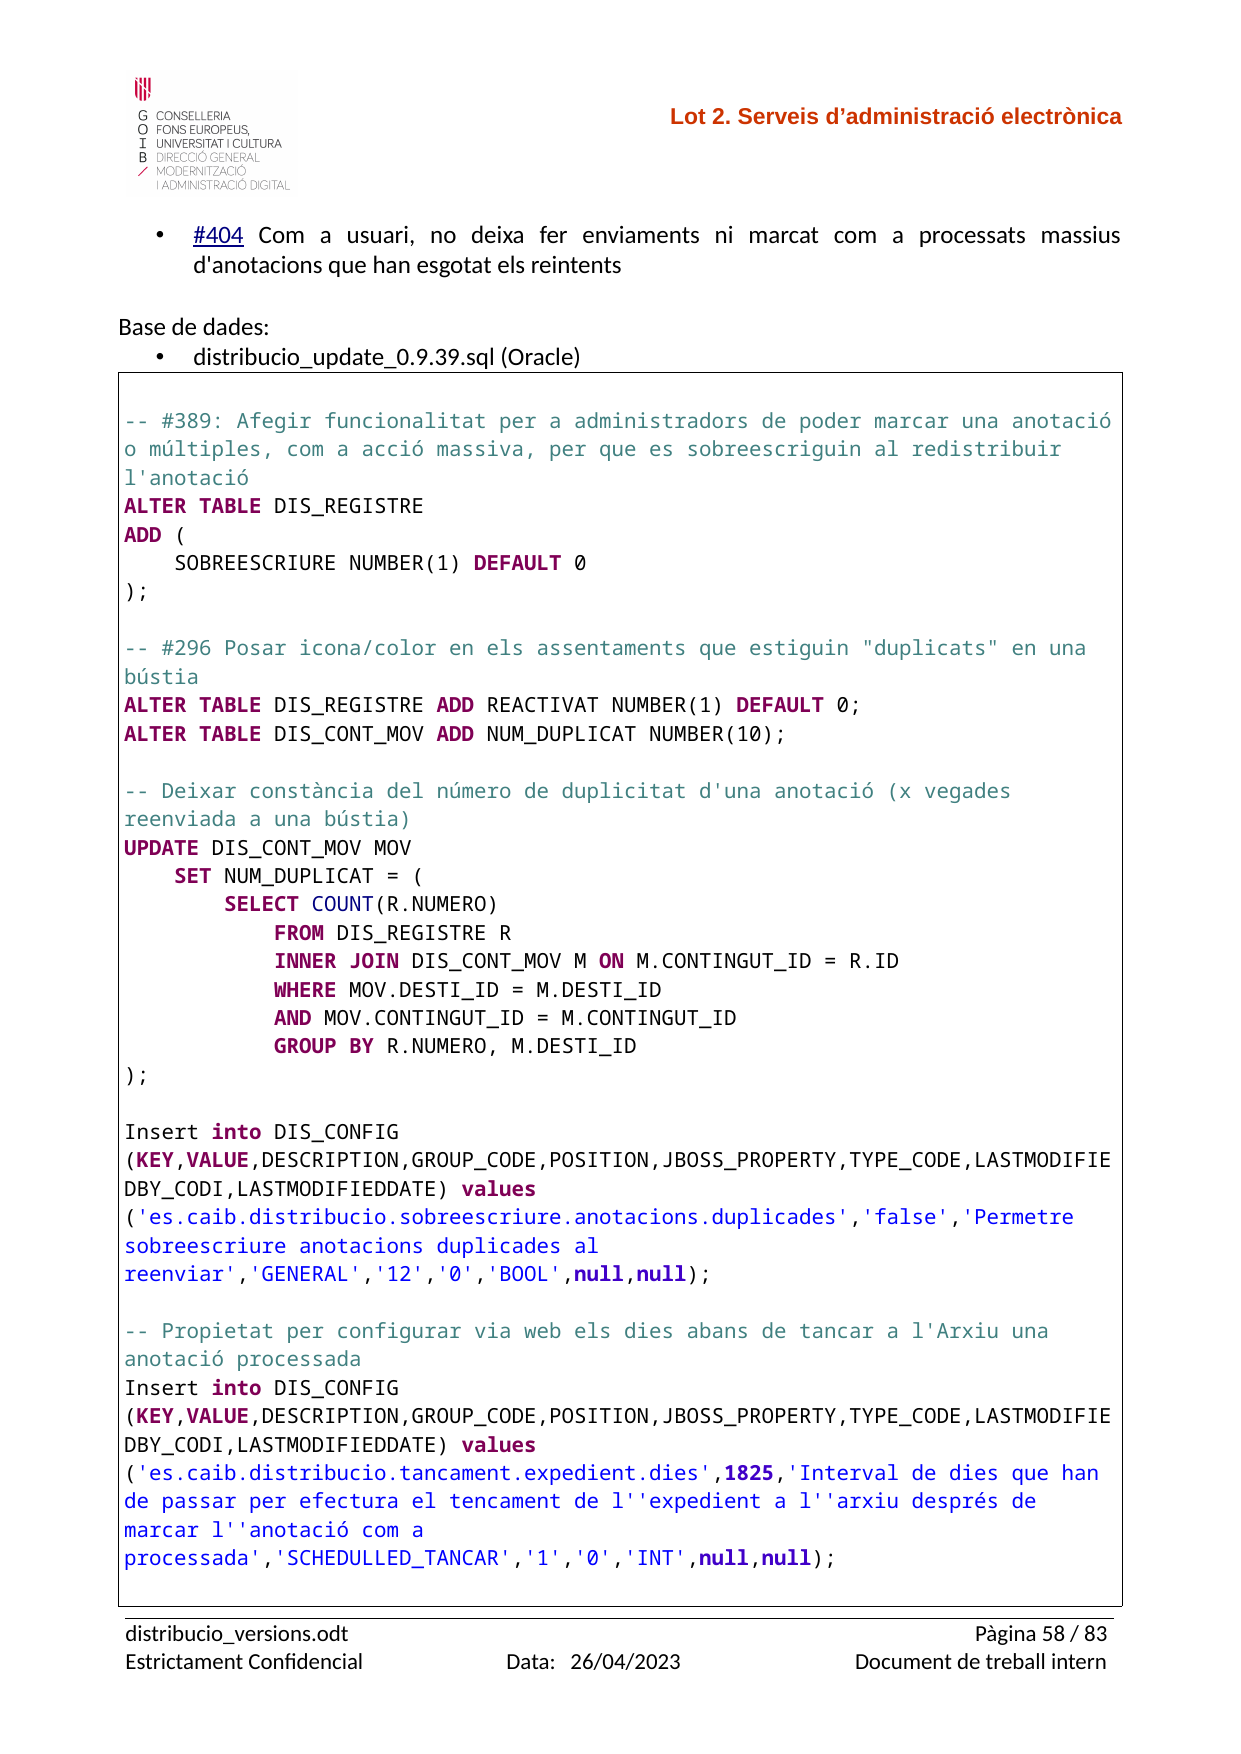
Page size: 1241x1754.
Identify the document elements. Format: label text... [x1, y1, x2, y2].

list #404 Com a usuari, no deixa fer enviaments ni marcat com a processats massius d'anotacions que han esgotat els reintents [156, 219, 1122, 280]
text Base de dades: [118, 311, 1122, 341]
list distribucio_update_0.9.39.sql (Oracle) [156, 341, 1122, 372]
picture [126, 70, 299, 197]
table_header -- #389: Afegir funcionalitat per a administradors de poder marcar una anotació o múltiples, com a acció massiva, per que es sobreescriguin al redistribuir l'anotació ALTER TABLE DIS_REGISTRE ADD ( SOBREESCRIURE NUMBER(1) DEFAULT 0 ); -- #296 Posar icona/color en els assentaments que estiguin "duplicats" en una bústia ALTER TABLE DIS_REGISTRE ADD REACTIVAT NUMBER(1) DEFAULT 0; ALTER TABLE DIS_CONT_MOV ADD NUM_DUPLICAT NUMBER(10); -- Deixar constància del número de duplicitat d'una anotació (x vegades reenviada a una bústia) UPDATE DIS_CONT_MOV MOV SET NUM_DUPLICAT = ( SELECT COUNT(R.NUMERO) FROM DIS_REGISTRE R INNER JOIN DIS_CONT_MOV M ON M.CONTINGUT_ID = R.ID WHERE MOV.DESTI_ID = M.DESTI_ID AND MOV.CONTINGUT_ID = M.CONTINGUT_ID GROUP BY R.NUMERO, M.DESTI_ID ); Insert into DIS_CONFIG (KEY,VALUE,DESCRIPTION,GROUP_CODE,POSITION,JBOSS_PROPERTY,TYPE_CODE,LASTMODIFIEDBY_CODI,LASTMODIFIEDDATE) values ('es.caib.distribucio.sobreescriure.anotacions.duplicades','false','Permetre sobreescriure anotacions duplicades al reenviar','GENERAL','12','0','BOOL',null,null); -- Propietat per configurar via web els dies abans de tancar a l'Arxiu una anotació processada Insert into DIS_CONFIG (KEY,VALUE,DESCRIPTION,GROUP_CODE,POSITION,JBOSS_PROPERTY,TYPE_CODE,LASTMODIFIEDBY_CODI,LASTMODIFIEDDATE) values ('es.caib.distribucio.tancament.expedient.dies',1825,'Interval de dies que han de passar per efectura el tencament de l''expedient a l''arxiu després de marcar l''anotació com a processada','SCHEDULLED_TANCAR','1','0','INT',null,null); [119, 373, 1122, 1606]
